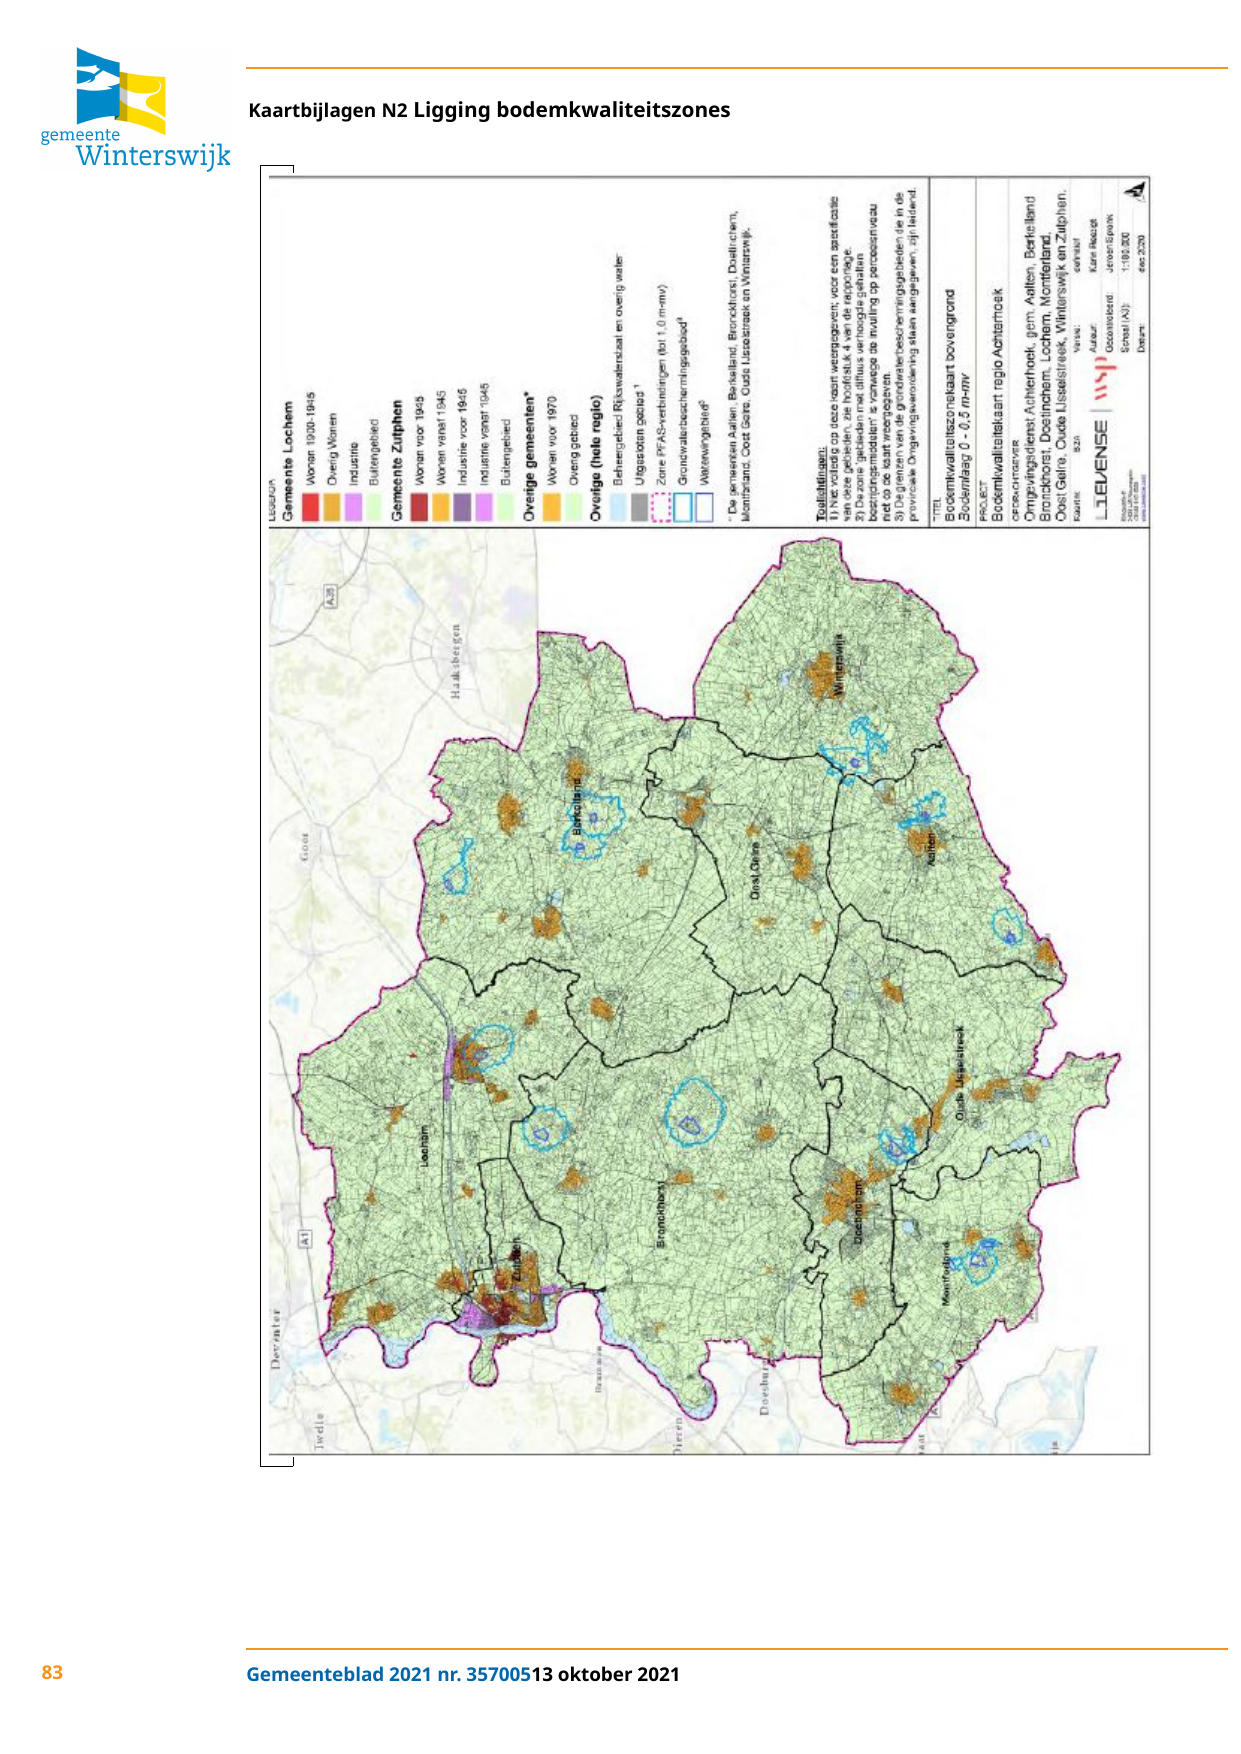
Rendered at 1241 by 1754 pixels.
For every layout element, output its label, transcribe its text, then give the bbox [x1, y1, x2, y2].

picture [225, 153, 231, 162]
picture [268, 173, 1155, 1457]
picture [41, 47, 231, 172]
text Kaartbijlagen N2 Ligging bodemkwaliteitszones [248, 95, 1152, 123]
